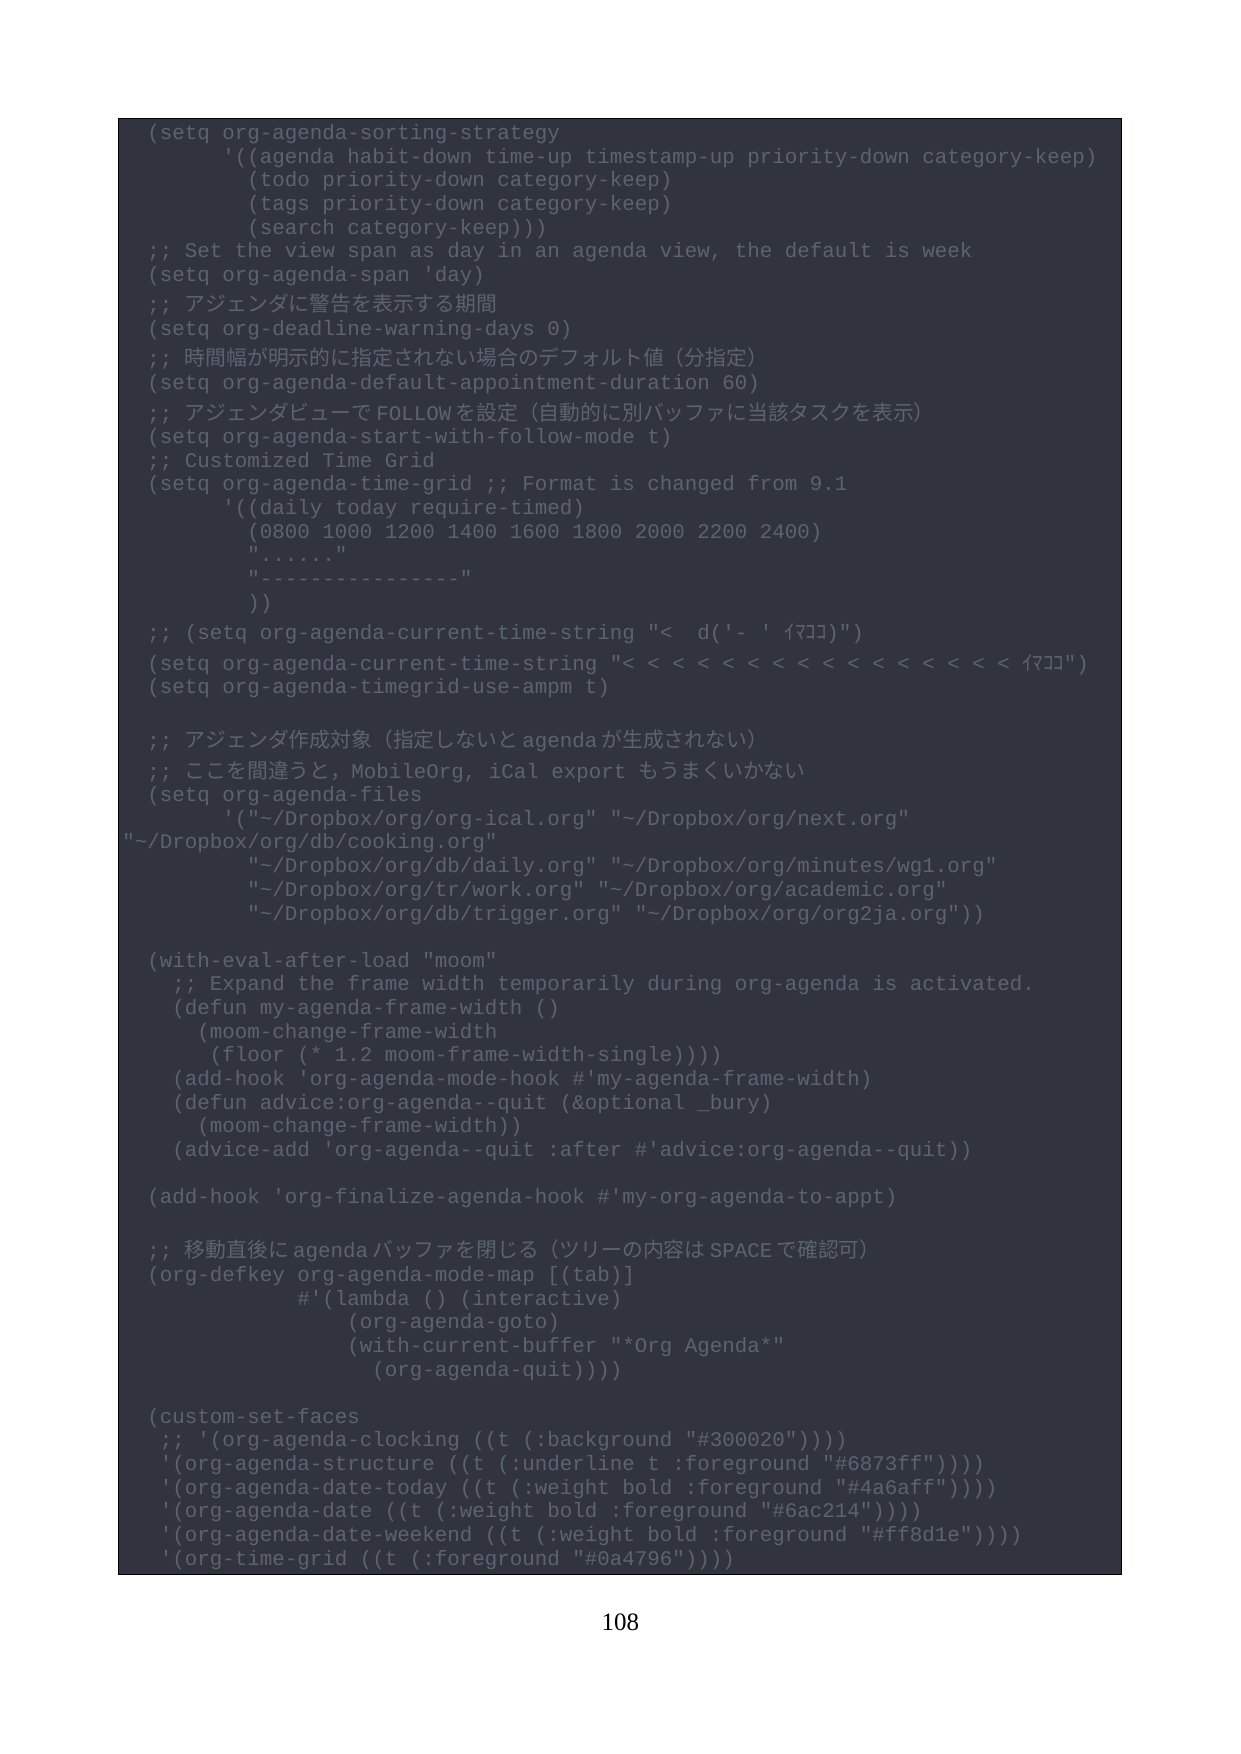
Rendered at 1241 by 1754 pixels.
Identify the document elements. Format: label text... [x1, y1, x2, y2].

text (with-current-buffer "*Org Agenda*" [119, 1331, 1121, 1354]
text "~/Dropbox/org/db/daily.org" "~/Dropbox/org/minutes/wg1.org" [119, 851, 1121, 875]
text (org-agenda-goto) [119, 1307, 1121, 1331]
text "~/Dropbox/org/db/trigger.org" "~/Dropbox/org/org2ja.org")) [119, 898, 1121, 922]
text '((agenda habit-down time-up timestamp-up priority-down category-keep) [119, 142, 1121, 165]
text )) [119, 588, 1121, 611]
text (setq org-agenda-time-grid ;; Format is changed from 9.1 [119, 469, 1121, 493]
text ;; '(org-agenda-clocking ((t (:background "#300020")))) [119, 1426, 1121, 1449]
text (todo priority-down category-keep) [119, 165, 1121, 189]
text (setq org-agenda-timegrid-use-ampm t) [119, 672, 1121, 696]
text ;; Set the view span as day in an agenda view, the default is week [119, 236, 1121, 260]
text #'(lambda () (interactive) [119, 1284, 1121, 1307]
text (setq org-agenda-files [119, 780, 1121, 804]
text "----------------" [119, 564, 1121, 588]
text (custom-set-faces [119, 1402, 1121, 1426]
text (setq org-agenda-current-time-string "< < < < < < < < < < < < < < < < ｲﾏｺｺ") [119, 642, 1121, 672]
text (add-hook 'org-agenda-mode-hook #'my-agenda-frame-width) [119, 1064, 1121, 1088]
text (org-defkey org-agenda-mode-map [(tab)] [119, 1260, 1121, 1284]
text ;; Customized Time Grid [119, 446, 1121, 469]
text '(org-time-grid ((t (:foreground "#0a4796")))) [119, 1544, 1121, 1574]
text "......" [119, 540, 1121, 564]
text (defun advice:org-agenda--quit (&optional _bury) [119, 1088, 1121, 1111]
text (setq org-agenda-start-with-follow-mode t) [119, 422, 1121, 446]
text '("~/Dropbox/org/org-ical.org" "~/Dropbox/org/next.org" "~/Dropbox/org/db/cooking.org" [119, 804, 1121, 851]
text (defun my-agenda-frame-width () [119, 993, 1121, 1017]
text (moom-change-frame-width [119, 1017, 1121, 1040]
text ;; アジェンダビューでFOLLOWを設定（自動的に別バッファに当該タスクを表示） [119, 392, 1121, 422]
text (moom-change-frame-width)) [119, 1111, 1121, 1135]
text (advice-add 'org-agenda--quit :after #'advice:org-agenda--quit)) [119, 1135, 1121, 1159]
text '(org-agenda-structure ((t (:underline t :foreground "#6873ff")))) [119, 1449, 1121, 1473]
text (setq org-agenda-span 'day) [119, 260, 1121, 284]
text (0800 1000 1200 1400 1600 1800 2000 2200 2400) [119, 517, 1121, 540]
text ;; 移動直後にagendaバッファを閉じる（ツリーの内容はSPACEで確認可） [119, 1229, 1121, 1260]
text (tags priority-down category-keep) [119, 189, 1121, 213]
text (setq org-agenda-sorting-strategy [119, 119, 1121, 142]
text (floor (* 1.2 moom-frame-width-single)))) [119, 1040, 1121, 1064]
text '(org-agenda-date-weekend ((t (:weight bold :foreground "#ff8d1e")))) [119, 1520, 1121, 1544]
text (search category-keep))) [119, 213, 1121, 236]
text ;; ここを間違うと，MobileOrg, iCal export もうまくいかない [119, 750, 1121, 780]
text ;; (setq org-agenda-current-time-string "< d('- ' ｲﾏｺｺ)") [119, 611, 1121, 642]
text '(org-agenda-date ((t (:weight bold :foreground "#6ac214")))) [119, 1496, 1121, 1520]
text ;; Expand the frame width temporarily during org-agenda is activated. [119, 969, 1121, 993]
text ;; アジェンダに警告を表示する期間 [119, 284, 1121, 314]
text (setq org-agenda-default-appointment-duration 60) [119, 368, 1121, 392]
text (setq org-deadline-warning-days 0) [119, 314, 1121, 338]
text "~/Dropbox/org/tr/work.org" "~/Dropbox/org/academic.org" [119, 875, 1121, 898]
text (org-agenda-quit)))) [119, 1354, 1121, 1378]
text ;; アジェンダ作成対象（指定しないとagendaが生成されない） [119, 719, 1121, 750]
text ;; 時間幅が明示的に指定されない場合のデフォルト値（分指定） [119, 338, 1121, 368]
text (with-eval-after-load "moom" [119, 946, 1121, 969]
text '(org-agenda-date-today ((t (:weight bold :foreground "#4a6aff")))) [119, 1473, 1121, 1496]
text (add-hook 'org-finalize-agenda-hook #'my-org-agenda-to-appt) [119, 1182, 1121, 1206]
text '((daily today require-timed) [119, 493, 1121, 517]
